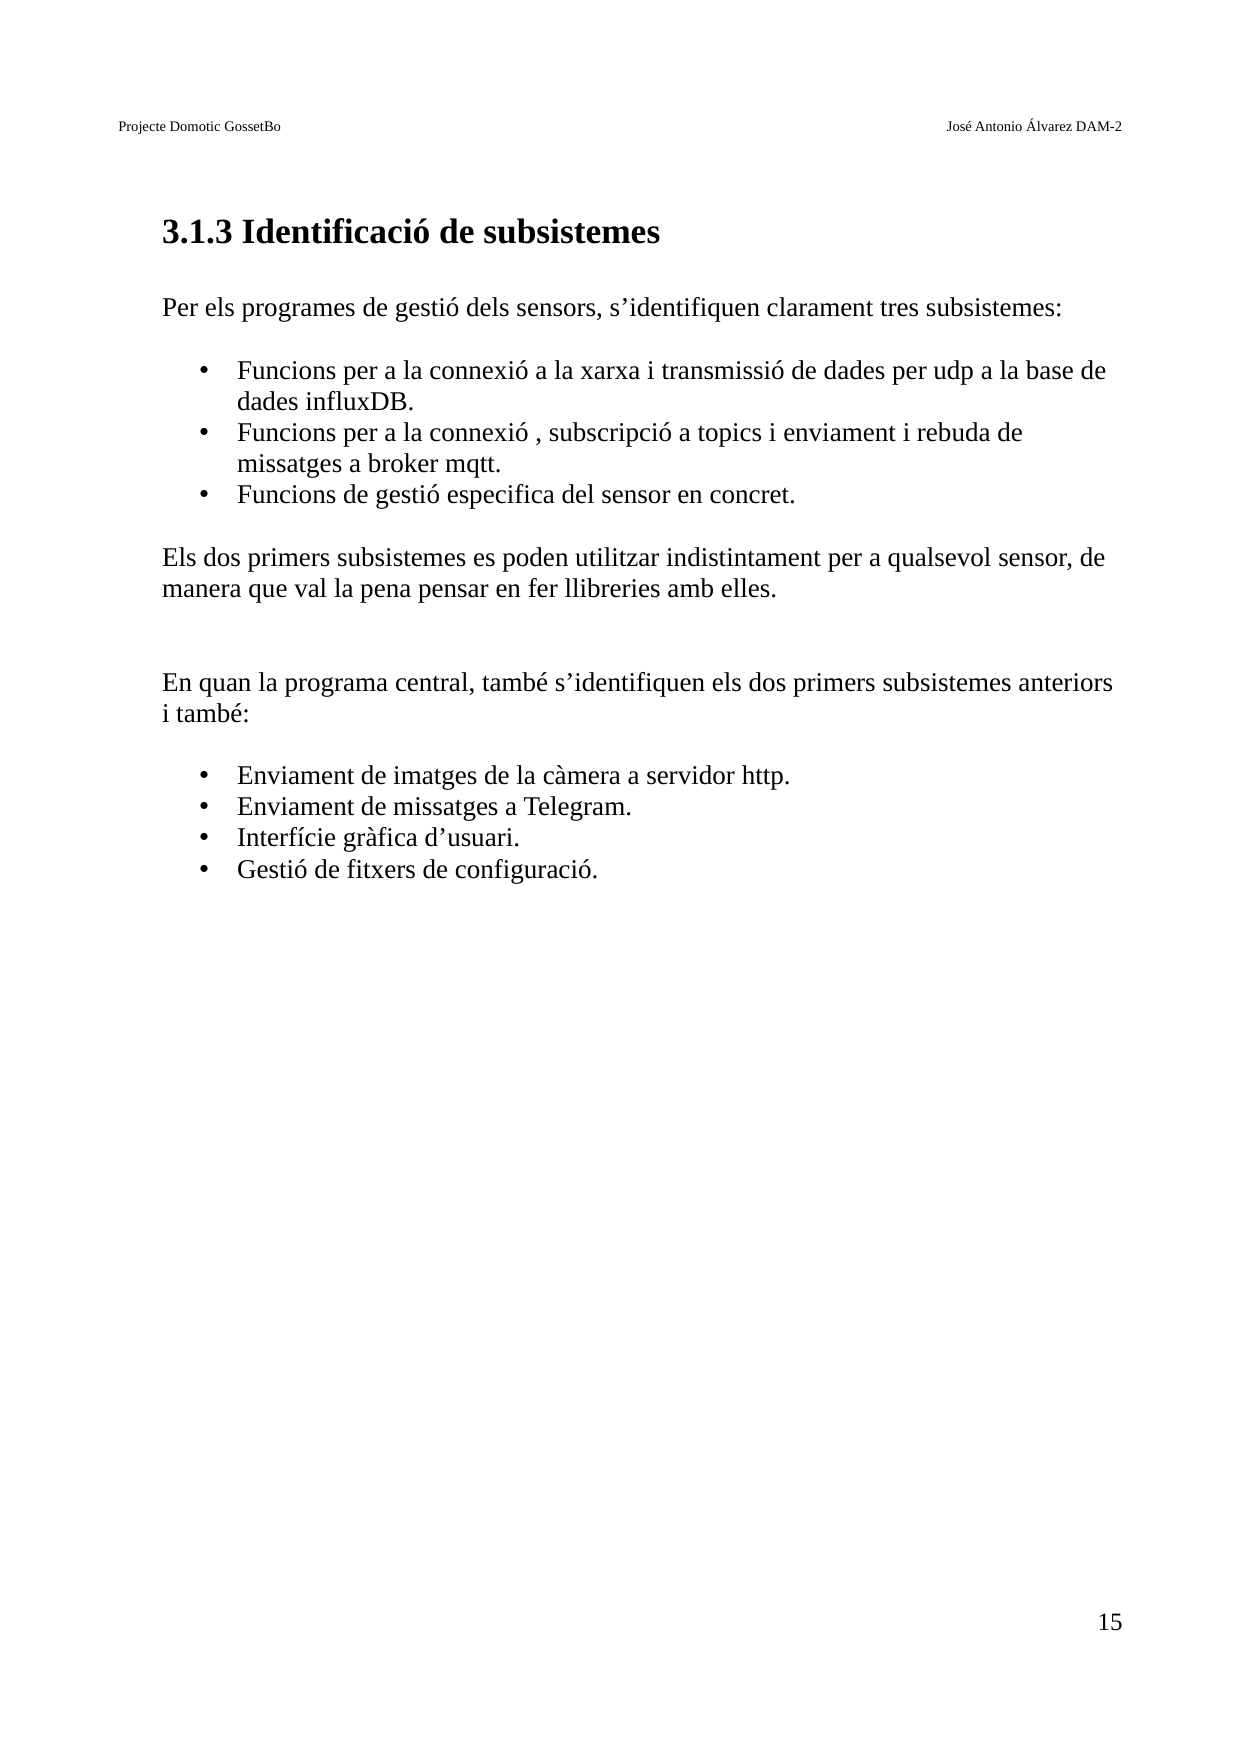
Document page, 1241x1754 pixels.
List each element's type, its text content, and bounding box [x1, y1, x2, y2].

list Enviament de missatges a Telegram. [199, 790, 1122, 822]
list Interfície gràfica d’usuari. [199, 822, 1122, 853]
list Enviament de imatges de la càmera a servidor http. [199, 759, 1122, 790]
text Els dos primers subsistemes es poden utilitzar indistintament per a qualsevol sensor, de manera que val la pena pensar en fer llibreries amb elles. [162, 541, 1122, 603]
text 3.1.3 Identificació de subsistemes [162, 210, 1122, 251]
list Funcions de gestió especifica del sensor en concret. [199, 479, 1122, 510]
list Gestió de fitxers de configuració. [199, 853, 1122, 884]
list Funcions per a la connexió a la xarxa i transmissió de dades per udp a la base de dades influxDB. [199, 354, 1122, 416]
text En quan la programa central, també s’identifiquen els dos primers subsistemes anteriors i també: [162, 666, 1122, 728]
list Funcions per a la connexió , subscripció a topics i enviament i rebuda de missatges a broker mqtt. [199, 416, 1122, 479]
text Per els programes de gestió dels sensors, s’identifiquen clarament tres subsistemes: [162, 292, 1122, 323]
